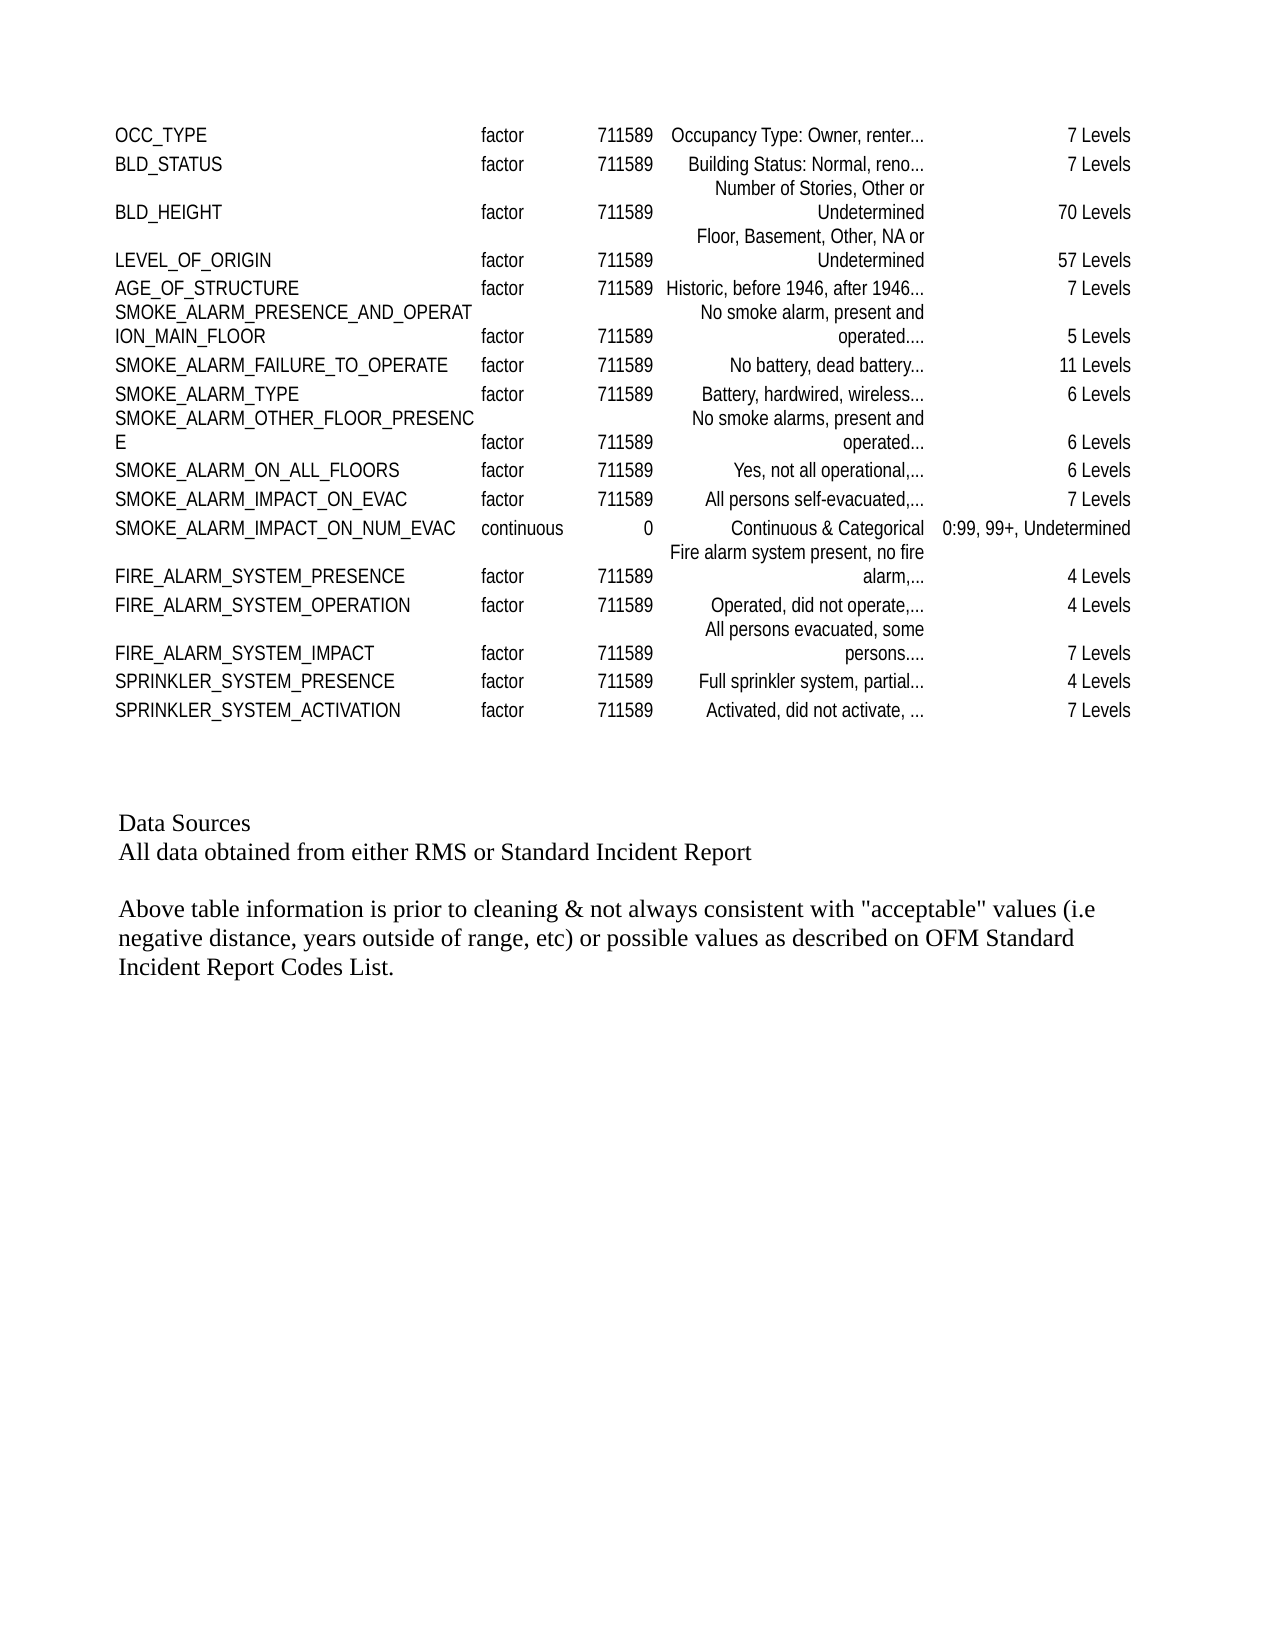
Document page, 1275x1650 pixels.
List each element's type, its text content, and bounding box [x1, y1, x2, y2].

table_cell Activated, did not activate, ... [656, 693, 928, 722]
table_cell 711589 [581, 588, 656, 616]
table_cell Yes, not all operational,... [656, 454, 928, 482]
table_cell FIRE_ALARM_SYSTEM_OPERATION [112, 588, 478, 616]
table_cell 5 Levels [928, 300, 1134, 348]
table_cell Fire alarm system present, no fire alarm,... [656, 540, 928, 588]
table_cell factor [478, 693, 581, 722]
table_cell No smoke alarms, present and operated... [656, 406, 928, 453]
table_cell 711589 [581, 454, 656, 482]
table_cell 6 Levels [928, 406, 1134, 453]
table_cell 7 Levels [928, 147, 1134, 176]
table_cell factor [478, 224, 581, 271]
table_cell 4 Levels [928, 588, 1134, 616]
table_cell 4 Levels [928, 664, 1134, 693]
table_cell Historic, before 1946, after 1946... [656, 271, 928, 300]
table_cell 711589 [581, 377, 656, 406]
text Data Sources [118, 808, 1157, 837]
table_cell 6 Levels [928, 454, 1134, 482]
table_cell Floor, Basement, Other, NA or Undetermined [656, 224, 928, 271]
table_cell 0 [581, 511, 656, 540]
table_cell 711589 [581, 348, 656, 377]
table_cell 0:99, 99+, Undetermined [928, 511, 1134, 540]
table_cell 711589 [581, 224, 656, 271]
table_cell factor [478, 454, 581, 482]
table_cell 4 Levels [928, 540, 1134, 588]
table_cell 711589 [581, 271, 656, 300]
table_cell 7 Levels [928, 118, 1134, 147]
table_cell 7 Levels [928, 693, 1134, 722]
table_cell SMOKE_ALARM_ON_ALL_FLOORS [112, 454, 478, 482]
table_cell 711589 [581, 540, 656, 588]
table_cell factor [478, 664, 581, 693]
table_cell factor [478, 300, 581, 348]
table_cell 7 Levels [928, 271, 1134, 300]
table_cell factor [478, 406, 581, 453]
table_cell SMOKE_ALARM_FAILURE_TO_OPERATE [112, 348, 478, 377]
table_cell factor [478, 540, 581, 588]
table_cell SPRINKLER_SYSTEM_PRESENCE [112, 664, 478, 693]
table_cell No smoke alarm, present and operated.... [656, 300, 928, 348]
table_cell SMOKE_ALARM_TYPE [112, 377, 478, 406]
table_cell 6 Levels [928, 377, 1134, 406]
table_cell factor [478, 616, 581, 664]
table_cell SPRINKLER_SYSTEM_ACTIVATION [112, 693, 478, 722]
table_cell Number of Stories, Other or Undetermined [656, 176, 928, 223]
table_cell 711589 [581, 176, 656, 223]
text Above table information is prior to cleaning & not always consistent with "acceptable" values (i.e negative distance, years outside of range, etc) or possible values as described on OFM Standard Incident Report Codes List. [118, 894, 1157, 981]
table_cell factor [478, 176, 581, 223]
table_cell SMOKE_ALARM_IMPACT_ON_NUM_EVAC [112, 511, 478, 540]
table_cell OCC_TYPE [112, 118, 478, 147]
table_cell factor [478, 588, 581, 616]
table_cell SMOKE_ALARM_OTHER_FLOOR_PRESENCE [112, 406, 478, 453]
table_cell continuous [478, 511, 581, 540]
table_cell 711589 [581, 693, 656, 722]
table_cell factor [478, 482, 581, 511]
table_cell Continuous & Categorical [656, 511, 928, 540]
table_cell Battery, hardwired, wireless... [656, 377, 928, 406]
table_cell All persons self-evacuated,... [656, 482, 928, 511]
table_cell 711589 [581, 664, 656, 693]
table_cell Building Status: Normal, reno... [656, 147, 928, 176]
table_cell BLD_STATUS [112, 147, 478, 176]
table_cell SMOKE_ALARM_IMPACT_ON_EVAC [112, 482, 478, 511]
table_cell AGE_OF_STRUCTURE [112, 271, 478, 300]
table_cell 7 Levels [928, 616, 1134, 664]
table_cell FIRE_ALARM_SYSTEM_IMPACT [112, 616, 478, 664]
table_cell factor [478, 348, 581, 377]
table_cell 711589 [581, 482, 656, 511]
table_cell Occupancy Type: Owner, renter... [656, 118, 928, 147]
table_cell 7 Levels [928, 482, 1134, 511]
table_cell 70 Levels [928, 176, 1134, 223]
table_cell BLD_HEIGHT [112, 176, 478, 223]
table_cell All persons evacuated, some persons.... [656, 616, 928, 664]
table_cell SMOKE_ALARM_PRESENCE_AND_OPERATION_MAIN_FLOOR [112, 300, 478, 348]
table_cell Operated, did not operate,... [656, 588, 928, 616]
table_cell FIRE_ALARM_SYSTEM_PRESENCE [112, 540, 478, 588]
table_cell LEVEL_OF_ORIGIN [112, 224, 478, 271]
text All data obtained from either RMS or Standard Incident Report [118, 837, 1157, 866]
table_cell factor [478, 118, 581, 147]
table_cell factor [478, 377, 581, 406]
table_cell No battery, dead battery... [656, 348, 928, 377]
table_cell 711589 [581, 616, 656, 664]
table_cell factor [478, 271, 581, 300]
table_cell 711589 [581, 406, 656, 453]
table_cell factor [478, 147, 581, 176]
table_cell 711589 [581, 147, 656, 176]
table_cell Full sprinkler system, partial... [656, 664, 928, 693]
table_cell 711589 [581, 118, 656, 147]
table_cell 11 Levels [928, 348, 1134, 377]
table_cell 57 Levels [928, 224, 1134, 271]
table_cell 711589 [581, 300, 656, 348]
